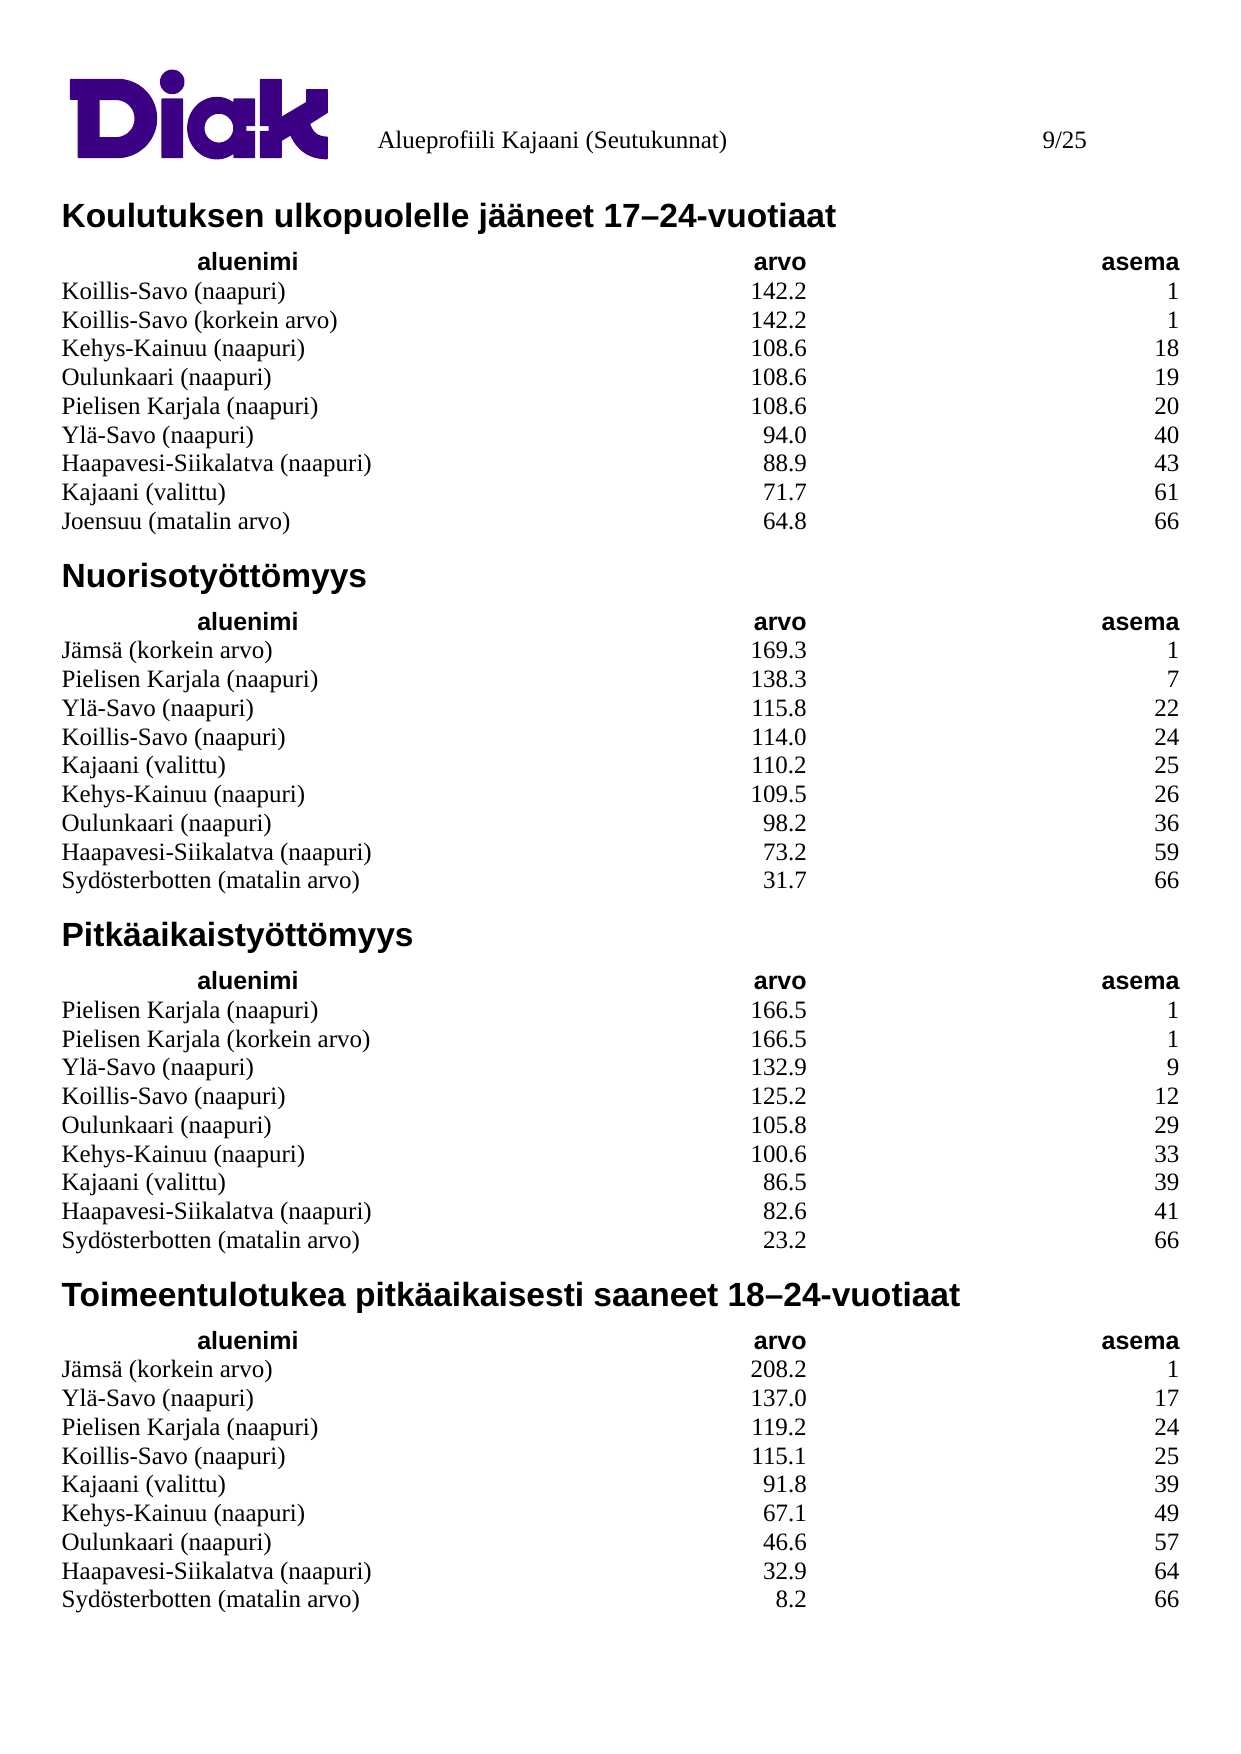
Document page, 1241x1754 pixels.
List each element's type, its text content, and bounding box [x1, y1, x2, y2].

table_cell Koillis-Savo (korkein arvo) [61, 305, 434, 333]
table_cell Oulunkaari (naapuri) [61, 1527, 434, 1556]
table_cell 109.5 [434, 779, 806, 808]
table_cell 66 [806, 866, 1179, 894]
table_cell 46.6 [434, 1527, 806, 1556]
table_cell 24 [806, 722, 1179, 751]
table_cell Pielisen Karjala (naapuri) [61, 1412, 434, 1441]
table_cell 43 [806, 449, 1179, 477]
table_cell Kehys-Kainuu (naapuri) [61, 1498, 434, 1527]
table_cell Kehys-Kainuu (naapuri) [61, 334, 434, 362]
table_cell Oulunkaari (naapuri) [61, 362, 434, 391]
table_header arvo [434, 247, 806, 276]
table_cell Pielisen Karjala (naapuri) [61, 995, 434, 1024]
table_header aluenimi [61, 1326, 434, 1354]
table_cell 125.2 [434, 1081, 806, 1110]
table_cell 31.7 [434, 866, 806, 894]
table_cell Ylä-Savo (naapuri) [61, 1383, 434, 1412]
table_cell Kajaani (valittu) [61, 1168, 434, 1196]
table_cell 20 [806, 391, 1179, 420]
table_cell 142.2 [434, 276, 806, 305]
table_cell Pielisen Karjala (naapuri) [61, 664, 434, 693]
subtitle Pitkäaikaistyöttömyys [61, 915, 1179, 954]
table_cell 132.9 [434, 1053, 806, 1081]
table_cell 73.2 [434, 837, 806, 866]
table_header arvo [434, 966, 806, 995]
table_cell 108.6 [434, 391, 806, 420]
table_header aluenimi [61, 247, 434, 276]
table_cell 57 [806, 1527, 1179, 1556]
table_cell 40 [806, 420, 1179, 448]
table_cell Jämsä (korkein arvo) [61, 636, 434, 664]
table_cell 33 [806, 1139, 1179, 1167]
table_cell 18 [806, 334, 1179, 362]
table_header asema [806, 1326, 1179, 1354]
table_cell Kajaani (valittu) [61, 1470, 434, 1498]
table_cell 61 [806, 477, 1179, 506]
table_cell 88.9 [434, 449, 806, 477]
table_cell Ylä-Savo (naapuri) [61, 1053, 434, 1081]
table_cell 26 [806, 779, 1179, 808]
table_cell 17 [806, 1383, 1179, 1412]
subtitle Koulutuksen ulkopuolelle jääneet 17–24-vuotiaat [61, 196, 1179, 235]
table_cell 100.6 [434, 1139, 806, 1167]
table_cell Haapavesi-Siikalatva (naapuri) [61, 449, 434, 477]
table_cell Koillis-Savo (naapuri) [61, 1081, 434, 1110]
table_cell 19 [806, 362, 1179, 391]
table_cell 22 [806, 693, 1179, 722]
table_cell 23.2 [434, 1225, 806, 1254]
table_cell 24 [806, 1412, 1179, 1441]
table_cell 142.2 [434, 305, 806, 333]
table_cell 32.9 [434, 1556, 806, 1584]
table_cell 67.1 [434, 1498, 806, 1527]
subtitle Nuorisotyöttömyys [61, 556, 1179, 594]
table_cell 105.8 [434, 1110, 806, 1139]
table_cell 66 [806, 1585, 1179, 1613]
table_cell Ylä-Savo (naapuri) [61, 693, 434, 722]
table_cell 137.0 [434, 1383, 806, 1412]
table_cell Haapavesi-Siikalatva (naapuri) [61, 1556, 434, 1584]
table_cell 115.8 [434, 693, 806, 722]
table_cell 82.6 [434, 1196, 806, 1225]
table_cell Kajaani (valittu) [61, 751, 434, 779]
table_cell Pielisen Karjala (korkein arvo) [61, 1024, 434, 1052]
table_cell 12 [806, 1081, 1179, 1110]
table_cell 108.6 [434, 362, 806, 391]
table_cell 9 [806, 1053, 1179, 1081]
table_cell 110.2 [434, 751, 806, 779]
table_cell Haapavesi-Siikalatva (naapuri) [61, 1196, 434, 1225]
table_cell Sydösterbotten (matalin arvo) [61, 1225, 434, 1254]
table_cell Oulunkaari (naapuri) [61, 808, 434, 837]
table_cell 8.2 [434, 1585, 806, 1613]
table_cell 98.2 [434, 808, 806, 837]
table_cell 86.5 [434, 1168, 806, 1196]
table_cell 1 [806, 1355, 1179, 1383]
table_cell 29 [806, 1110, 1179, 1139]
table_cell 1 [806, 305, 1179, 333]
table_cell 169.3 [434, 636, 806, 664]
table_cell Joensuu (matalin arvo) [61, 506, 434, 535]
table_cell 64.8 [434, 506, 806, 535]
table_cell Ylä-Savo (naapuri) [61, 420, 434, 448]
table_cell 208.2 [434, 1355, 806, 1383]
table_cell 66 [806, 1225, 1179, 1254]
table_cell 64 [806, 1556, 1179, 1584]
table_cell Kehys-Kainuu (naapuri) [61, 1139, 434, 1167]
table_cell 115.1 [434, 1441, 806, 1469]
table_cell 1 [806, 276, 1179, 305]
table_cell 1 [806, 1024, 1179, 1052]
table_cell 91.8 [434, 1470, 806, 1498]
table_cell Koillis-Savo (naapuri) [61, 722, 434, 751]
table_cell Koillis-Savo (naapuri) [61, 1441, 434, 1469]
table_header asema [806, 966, 1179, 995]
table_cell 41 [806, 1196, 1179, 1225]
table_cell Koillis-Savo (naapuri) [61, 276, 434, 305]
table_cell Jämsä (korkein arvo) [61, 1355, 434, 1383]
table_cell 1 [806, 636, 1179, 664]
table_cell 114.0 [434, 722, 806, 751]
subtitle Toimeentulotukea pitkäaikaisesti saaneet 18–24-vuotiaat [61, 1274, 1179, 1313]
table_cell 71.7 [434, 477, 806, 506]
table_cell 39 [806, 1470, 1179, 1498]
table_header arvo [434, 607, 806, 636]
table_cell 94.0 [434, 420, 806, 448]
table_header asema [806, 247, 1179, 276]
table_cell 66 [806, 506, 1179, 535]
table_cell 166.5 [434, 995, 806, 1024]
table_cell 119.2 [434, 1412, 806, 1441]
table_cell Pielisen Karjala (naapuri) [61, 391, 434, 420]
table_cell Haapavesi-Siikalatva (naapuri) [61, 837, 434, 866]
table_cell Kajaani (valittu) [61, 477, 434, 506]
table_cell Oulunkaari (naapuri) [61, 1110, 434, 1139]
table_header aluenimi [61, 607, 434, 636]
table_cell Sydösterbotten (matalin arvo) [61, 1585, 434, 1613]
table_cell Sydösterbotten (matalin arvo) [61, 866, 434, 894]
table_cell 39 [806, 1168, 1179, 1196]
table_cell 7 [806, 664, 1179, 693]
table_header aluenimi [61, 966, 434, 995]
table_cell 59 [806, 837, 1179, 866]
table_cell 138.3 [434, 664, 806, 693]
table_header asema [806, 607, 1179, 636]
table_cell 25 [806, 1441, 1179, 1469]
table_cell 25 [806, 751, 1179, 779]
table_cell 1 [806, 995, 1179, 1024]
table_cell 49 [806, 1498, 1179, 1527]
table_cell 108.6 [434, 334, 806, 362]
table_cell 36 [806, 808, 1179, 837]
table_header arvo [434, 1326, 806, 1354]
table_cell 166.5 [434, 1024, 806, 1052]
table_cell Kehys-Kainuu (naapuri) [61, 779, 434, 808]
